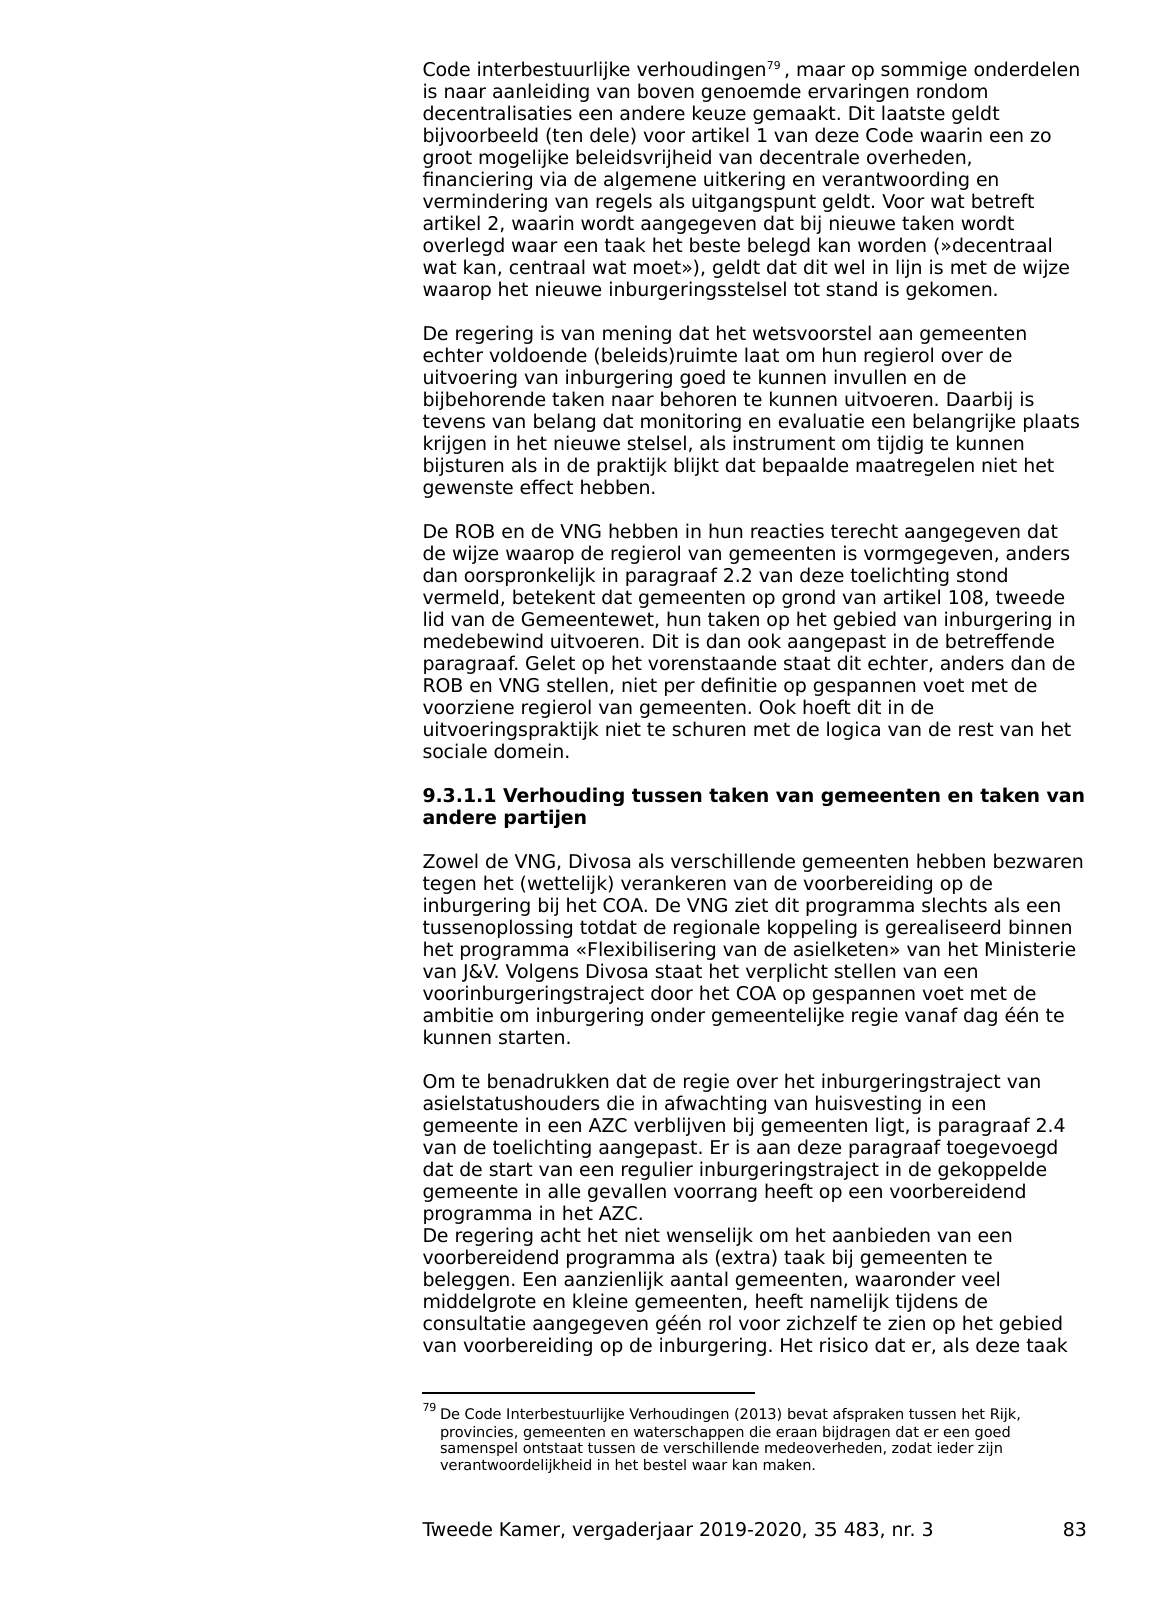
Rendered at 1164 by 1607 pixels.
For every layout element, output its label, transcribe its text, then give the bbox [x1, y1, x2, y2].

text De ROB en de VNG hebben in hun reacties terecht aangegeven dat de wijze waarop de regierol van gemeenten is vormgegeven, anders dan oorspronkelijk in paragraaf 2.2 van deze toelichting stond vermeld, betekent dat gemeenten op grond van artikel 108, tweede lid van de Gemeentewet, hun taken op het gebied van inburgering in medebewind uitvoeren. Dit is dan ook aangepast in de betreffende paragraaf. Gelet op het vorenstaande staat dit echter, anders dan de ROB en VNG stellen, niet per definitie op gespannen voet met de voorziene regierol van gemeenten. Ook hoeft dit in de uitvoeringspraktijk niet te schuren met de logica van de rest van het sociale domein. [422, 521, 1087, 763]
text De regering is van mening dat het wetsvoorstel aan gemeenten echter voldoende (beleids)ruimte laat om hun regierol over de uitvoering van inburgering goed te kunnen invullen en de bijbehorende taken naar behoren te kunnen uitvoeren. Daarbij is tevens van belang dat monitoring en evaluatie een belangrijke plaats krijgen in het nieuwe stelsel, als instrument om tijdig te kunnen bijsturen als in de praktijk blijkt dat bepaalde maatregelen niet het gewenste effect hebben. [422, 323, 1087, 499]
text Code interbestuurlijke verhoudingen, maar op sommige onderdelen is naar aanleiding van boven genoemde ervaringen rondom decentralisaties een andere keuze gemaakt. Dit laatste geldt bijvoorbeeld (ten dele) voor artikel 1 van deze Code waarin een zo groot mogelijke beleidsvrijheid van decentrale overheden, financiering via de algemene uitkering en verantwoording en vermindering van regels als uitgangspunt geldt. Voor wat betreft artikel 2, waarin wordt aangegeven dat bij nieuwe taken wordt overlegd waar een taak het beste belegd kan worden (»decentraal wat kan, centraal wat moet»), geldt dat dit wel in lijn is met de wijze waarop het nieuwe inburgeringsstelsel tot stand is gekomen. [422, 59, 1087, 301]
text De regering acht het niet wenselijk om het aanbieden van een voorbereidend programma als (extra) taak bij gemeenten te beleggen. Een aanzienlijk aantal gemeenten, waaronder veel middelgrote en kleine gemeenten, heeft namelijk tijdens de consultatie aangegeven géén rol voor zichzelf te zien op het gebied van voorbereiding op de inburgering. Het risico dat er, als deze taak [422, 1225, 1087, 1357]
text Zowel de VNG, Divosa als verschillende gemeenten hebben bezwaren tegen het (wettelijk) verankeren van de voorbereiding op de inburgering bij het COA. De VNG ziet dit programma slechts als een tussenoplossing totdat de regionale koppeling is gerealiseerd binnen het programma «Flexibilisering van de asielketen» van het Ministerie van J&V. Volgens Divosa staat het verplicht stellen van een voorinburgeringstraject door het COA op gespannen voet met de ambitie om inburgering onder gemeentelijke regie vanaf dag één te kunnen starten. [422, 851, 1087, 1049]
text De Code Interbestuurlijke Verhoudingen (2013) bevat afspraken tussen het Rijk, provincies, gemeenten en waterschappen die eraan bijdragen dat er een goed samenspel ontstaat tussen de verschillende medeoverheden, zodat ieder zijn verantwoordelijkheid in het bestel waar kan maken. [422, 1402, 1087, 1474]
text Om te benadrukken dat de regie over het inburgeringstraject van asielstatushouders die in afwachting van huisvesting in een gemeente in een AZC verblijven bij gemeenten ligt, is paragraaf 2.4 van de toelichting aangepast. Er is aan deze paragraaf toegevoegd dat de start van een regulier inburgeringstraject in de gekoppelde gemeente in alle gevallen voorrang heeft op een voorbereidend programma in het AZC. [422, 1071, 1087, 1225]
subtitle 9.3.1.1 Verhouding tussen taken van gemeenten en taken van andere partijen [422, 785, 1087, 829]
